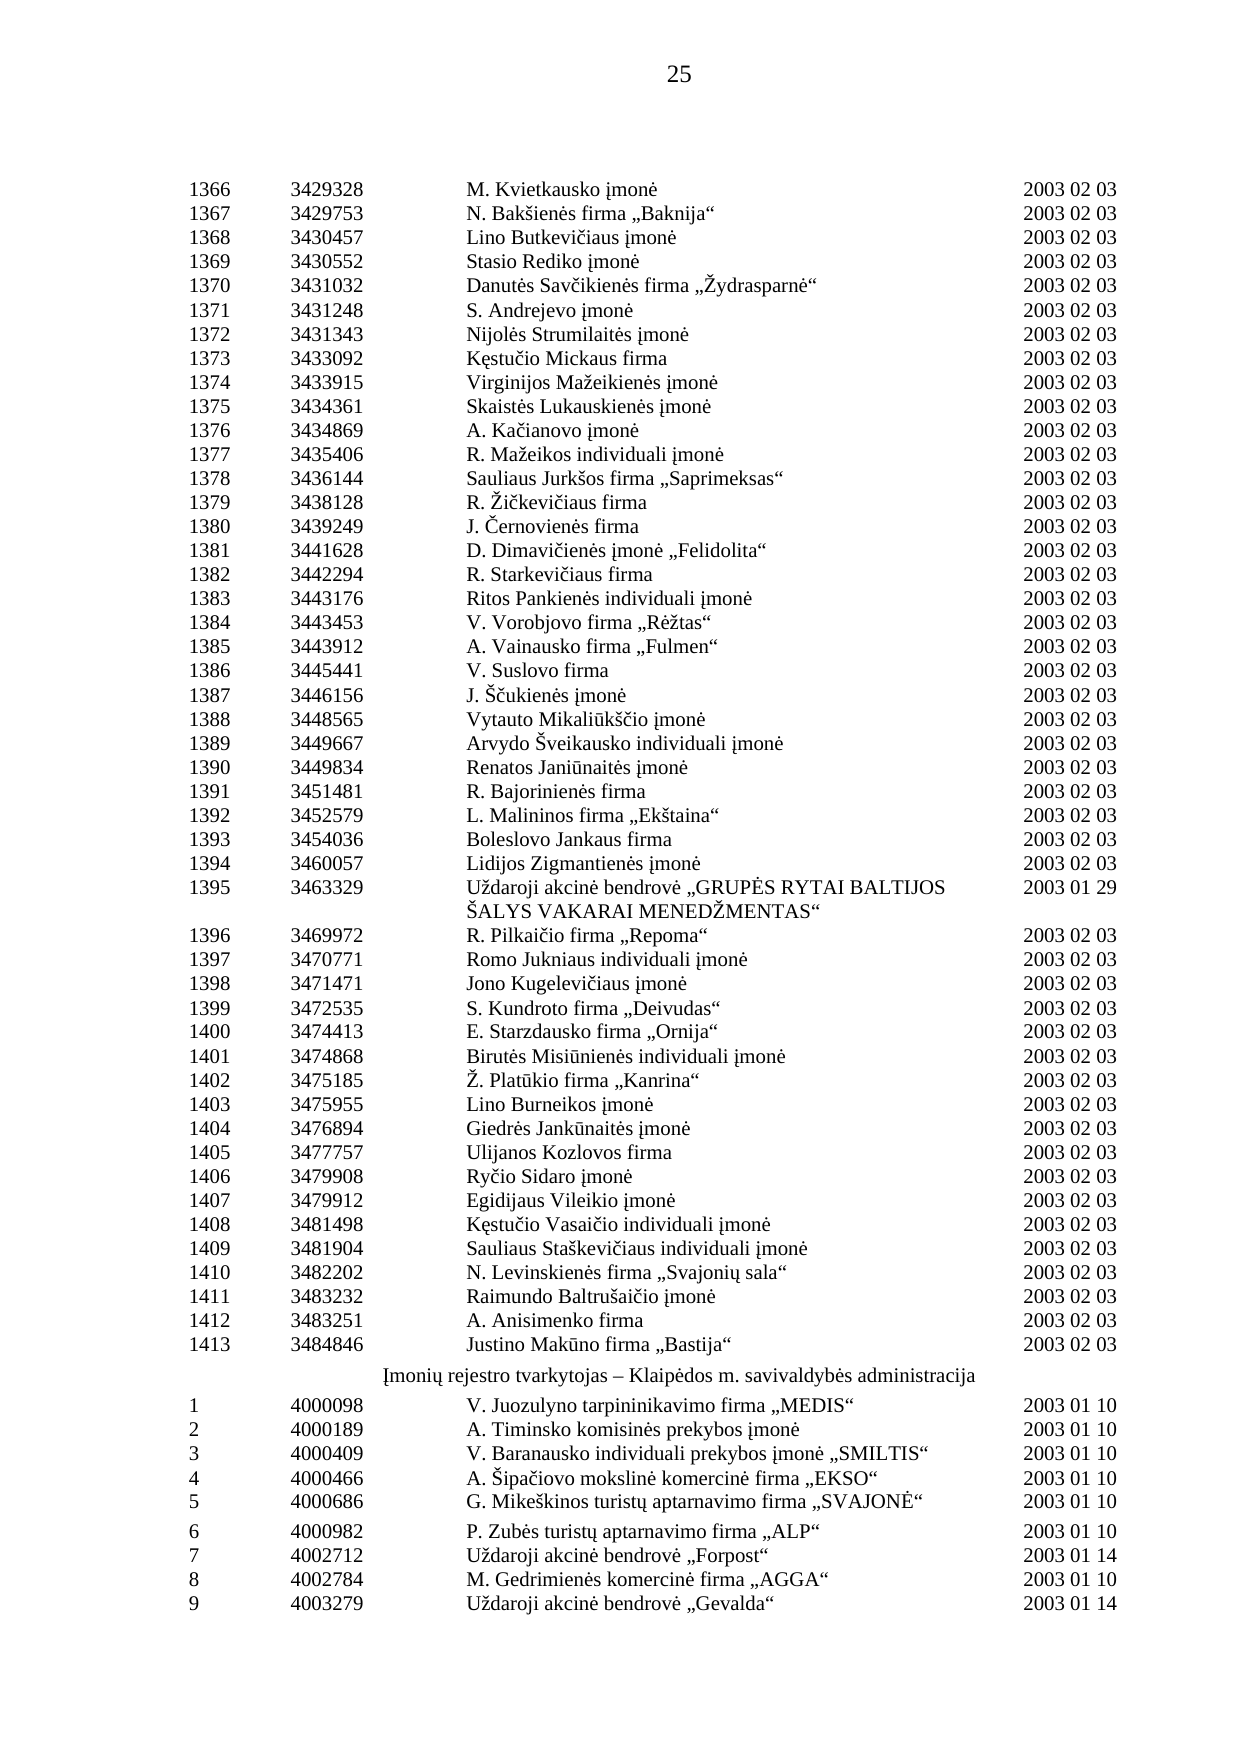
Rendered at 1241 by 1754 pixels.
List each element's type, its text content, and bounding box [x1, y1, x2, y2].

table_cell 2003 02 03 [1012, 370, 1181, 394]
table_cell 1373 [177, 346, 279, 370]
table_cell 2003 02 03 [1012, 755, 1181, 779]
table_cell 1413 [177, 1332, 279, 1356]
table_cell 3448565 [279, 707, 455, 731]
table_cell 3471471 [279, 971, 455, 995]
table_cell 3430552 [279, 249, 455, 273]
table_cell 2003 02 03 [1012, 779, 1181, 803]
table_cell 2003 02 03 [1012, 851, 1181, 875]
table_cell 3446156 [279, 683, 455, 707]
table_cell 2003 02 03 [1012, 1236, 1181, 1260]
table_cell 3452579 [279, 803, 455, 827]
table_cell Nijolės Strumilaitės įmonė [455, 322, 1012, 346]
table_cell J. Černovienės firma [455, 514, 1012, 538]
table_cell Ritos Pankienės individuali įmonė [455, 586, 1012, 610]
table_cell A. Timinsko komisinės prekybos įmonė [455, 1417, 1012, 1441]
table_cell 1377 [177, 442, 279, 466]
table_cell 3474413 [279, 1020, 455, 1043]
table_cell 2003 02 03 [1012, 225, 1181, 249]
table_cell 2003 02 03 [1012, 971, 1181, 995]
table_cell 3469972 [279, 923, 455, 947]
table_cell R. Mažeikos individuali įmonė [455, 442, 1012, 466]
table_cell 3460057 [279, 851, 455, 875]
table_cell 1396 [177, 923, 279, 947]
table_cell R. Starkevičiaus firma [455, 562, 1012, 586]
table_cell 3443176 [279, 586, 455, 610]
table_cell 2003 02 03 [1012, 274, 1181, 297]
table_cell 2003 01 10 [1012, 1441, 1181, 1465]
table_cell 2003 02 03 [1012, 803, 1181, 827]
table_cell 1378 [177, 466, 279, 490]
table_cell 1404 [177, 1116, 279, 1140]
table_cell 3484846 [279, 1332, 455, 1356]
table_cell 1390 [177, 755, 279, 779]
table_cell R. Pilkaičio firma „Repoma“ [455, 923, 1012, 947]
table_cell 3439249 [279, 514, 455, 538]
table_cell Romo Jukniaus individuali įmonė [455, 947, 1012, 971]
table_cell 4002784 [279, 1567, 455, 1591]
table_cell 2003 02 03 [1012, 1140, 1181, 1164]
table_cell 1382 [177, 562, 279, 586]
table_cell 3449667 [279, 731, 455, 755]
table_cell R. Žičkevičiaus firma [455, 490, 1012, 514]
table_cell 2003 02 03 [1012, 995, 1181, 1019]
table_cell Uždaroji akcinė bendrovė „Gevalda“ [455, 1591, 1012, 1615]
table_cell A. Kačianovo įmonė [455, 418, 1012, 442]
table_cell 1399 [177, 995, 279, 1019]
table_cell 1376 [177, 418, 279, 442]
table_cell S. Kundroto firma „Deivudas“ [455, 995, 1012, 1019]
table_cell D. Dimavičienės įmonė „Felidolita“ [455, 538, 1012, 562]
table_cell V. Suslovo firma [455, 659, 1012, 682]
table_cell 2003 02 03 [1012, 1020, 1181, 1043]
table_cell 3479908 [279, 1164, 455, 1188]
table_cell 3475185 [279, 1068, 455, 1092]
table_cell 3435406 [279, 442, 455, 466]
table_cell 2003 02 03 [1012, 1260, 1181, 1284]
table_cell 1395 [177, 875, 279, 923]
table_cell 2003 02 03 [1012, 659, 1181, 682]
table_cell 1380 [177, 514, 279, 538]
table_cell 2003 01 29 [1012, 875, 1181, 923]
table_cell 3433092 [279, 346, 455, 370]
table_cell Raimundo Baltrušaičio įmonė [455, 1284, 1012, 1308]
table_cell E. Starzdausko firma „Ornija“ [455, 1020, 1012, 1043]
table_cell L. Malininos firma „Ekštaina“ [455, 803, 1012, 827]
table_cell 4000982 [279, 1519, 455, 1543]
table_cell 1381 [177, 538, 279, 562]
table_cell 4003279 [279, 1591, 455, 1615]
table_cell 2003 02 03 [1012, 346, 1181, 370]
table_cell 1383 [177, 586, 279, 610]
table_cell 3481498 [279, 1212, 455, 1236]
table_cell 1368 [177, 225, 279, 249]
table_cell 3434361 [279, 394, 455, 418]
table_cell N. Bakšienės firma „Baknija“ [455, 201, 1012, 225]
table_cell A. Anisimenko firma [455, 1308, 1012, 1332]
table_cell 2003 02 03 [1012, 249, 1181, 273]
table_cell Kęstučio Mickaus firma [455, 346, 1012, 370]
table_cell Boleslovo Jankaus firma [455, 827, 1012, 851]
table_cell Uždaroji akcinė bendrovė „Forpost“ [455, 1543, 1012, 1567]
table_cell 2003 02 03 [1012, 201, 1181, 225]
table_cell 3476894 [279, 1116, 455, 1140]
table_cell 1389 [177, 731, 279, 755]
table_cell Giedrės Jankūnaitės įmonė [455, 1116, 1012, 1140]
table_cell 2003 02 03 [1012, 707, 1181, 731]
table_cell 3479912 [279, 1188, 455, 1212]
table_cell 2003 02 03 [1012, 1308, 1181, 1332]
table_cell Justino Makūno firma „Bastija“ [455, 1332, 1012, 1356]
table_cell 5 [177, 1490, 279, 1519]
table_cell 1388 [177, 707, 279, 731]
table_cell 4000409 [279, 1441, 455, 1465]
table_cell 2003 02 03 [1012, 1332, 1181, 1356]
table_cell 3483251 [279, 1308, 455, 1332]
table_cell 2003 02 03 [1012, 827, 1181, 851]
table_cell 2003 02 03 [1012, 586, 1181, 610]
table_cell Sauliaus Staškevičiaus individuali įmonė [455, 1236, 1012, 1260]
table_cell 2003 02 03 [1012, 490, 1181, 514]
table_cell Birutės Misiūnienės individuali įmonė [455, 1044, 1012, 1068]
table_cell 3481904 [279, 1236, 455, 1260]
table_cell S. Andrejevo įmonė [455, 298, 1012, 322]
table_cell 3451481 [279, 779, 455, 803]
table_cell 6 [177, 1519, 279, 1543]
table_cell 3433915 [279, 370, 455, 394]
table_cell 4000466 [279, 1465, 455, 1489]
table_cell 1392 [177, 803, 279, 827]
table_cell 7 [177, 1543, 279, 1567]
table_cell Kęstučio Vasaičio individuali įmonė [455, 1212, 1012, 1236]
table_cell 3443453 [279, 610, 455, 634]
table_cell J. Ščukienės įmonė [455, 683, 1012, 707]
table_cell 1374 [177, 370, 279, 394]
table_cell 1367 [177, 201, 279, 225]
table_cell 2003 02 03 [1012, 947, 1181, 971]
table_cell 2003 02 03 [1012, 442, 1181, 466]
table_cell V. Juozulyno tarpininikavimo firma „MEDIS“ [455, 1393, 1012, 1417]
table_cell 3470771 [279, 947, 455, 971]
table_cell 1394 [177, 851, 279, 875]
table_cell 8 [177, 1567, 279, 1591]
table_cell 3463329 [279, 875, 455, 923]
table_cell Įmonių rejestro tvarkytojas – Klaipėdos m. savivaldybės administracija [177, 1356, 1181, 1393]
table_cell 1375 [177, 394, 279, 418]
table_cell Jono Kugelevičiaus įmonė [455, 971, 1012, 995]
table_cell 1400 [177, 1020, 279, 1043]
table_cell M. Kvietkausko įmonė [455, 177, 1012, 201]
table_cell 2003 02 03 [1012, 683, 1181, 707]
table_cell 3438128 [279, 490, 455, 514]
table_cell 1369 [177, 249, 279, 273]
table_cell Skaistės Lukauskienės įmonė [455, 394, 1012, 418]
table_cell 1410 [177, 1260, 279, 1284]
table_cell 3430457 [279, 225, 455, 249]
table_cell 3482202 [279, 1260, 455, 1284]
table_cell 2003 02 03 [1012, 1116, 1181, 1140]
table_cell 3431032 [279, 274, 455, 297]
table_cell Ž. Platūkio firma „Kanrina“ [455, 1068, 1012, 1092]
table_cell 4002712 [279, 1543, 455, 1567]
table_cell 1393 [177, 827, 279, 851]
table_cell 2003 02 03 [1012, 923, 1181, 947]
table_cell 1409 [177, 1236, 279, 1260]
table_cell 3483232 [279, 1284, 455, 1308]
table_cell R. Bajorinienės firma [455, 779, 1012, 803]
table_cell Arvydo Šveikausko individuali įmonė [455, 731, 1012, 755]
table_cell 2003 01 14 [1012, 1543, 1181, 1567]
table_cell 2003 02 03 [1012, 610, 1181, 634]
table_cell 3475955 [279, 1092, 455, 1116]
table_cell Uždaroji akcinė bendrovė „GRUPĖS RYTAI BALTIJOS ŠALYS VAKARAI MENEDŽMENTAS“ [455, 875, 1012, 923]
table_cell 1384 [177, 610, 279, 634]
table_cell 2003 01 10 [1012, 1567, 1181, 1591]
table_cell G. Mikeškinos turistų aptarnavimo firma „SVAJONĖ“ [455, 1490, 1012, 1519]
table_cell Renatos Janiūnaitės įmonė [455, 755, 1012, 779]
table_cell 3477757 [279, 1140, 455, 1164]
table_cell Virginijos Mažeikienės įmonė [455, 370, 1012, 394]
table_cell 2003 02 03 [1012, 538, 1181, 562]
table_cell 2003 02 03 [1012, 634, 1181, 658]
table_cell 1379 [177, 490, 279, 514]
table_cell 4 [177, 1465, 279, 1489]
table_cell 1397 [177, 947, 279, 971]
table_cell 2003 01 10 [1012, 1465, 1181, 1489]
table_cell 2003 02 03 [1012, 322, 1181, 346]
table_cell 3431343 [279, 322, 455, 346]
table_cell 1370 [177, 274, 279, 297]
table_cell 2003 01 10 [1012, 1490, 1181, 1519]
table_cell Vytauto Mikaliūkščio įmonė [455, 707, 1012, 731]
table_cell 3449834 [279, 755, 455, 779]
table_cell Lino Burneikos įmonė [455, 1092, 1012, 1116]
table_cell 2003 02 03 [1012, 418, 1181, 442]
table_cell 1401 [177, 1044, 279, 1068]
table_cell 1407 [177, 1188, 279, 1212]
table_cell 3442294 [279, 562, 455, 586]
table_cell 1398 [177, 971, 279, 995]
table_cell A. Vainausko firma „Fulmen“ [455, 634, 1012, 658]
table_cell Danutės Savčikienės firma „Žydrasparnė“ [455, 274, 1012, 297]
table_cell 2003 02 03 [1012, 1068, 1181, 1092]
table_cell 2003 01 10 [1012, 1393, 1181, 1417]
table_cell 3454036 [279, 827, 455, 851]
table_cell 1411 [177, 1284, 279, 1308]
table_cell 2003 02 03 [1012, 394, 1181, 418]
table_cell 1386 [177, 659, 279, 682]
table_cell 2003 02 03 [1012, 298, 1181, 322]
table_cell 1 [177, 1393, 279, 1417]
table_cell 2003 01 10 [1012, 1519, 1181, 1543]
table_cell 3445441 [279, 659, 455, 682]
table_cell 1406 [177, 1164, 279, 1188]
table_cell 2003 02 03 [1012, 1188, 1181, 1212]
table_cell P. Zubės turistų aptarnavimo firma „ALP“ [455, 1519, 1012, 1543]
table_cell 2003 02 03 [1012, 1284, 1181, 1308]
table_cell 4000098 [279, 1393, 455, 1417]
table_cell 3436144 [279, 466, 455, 490]
table_cell 3429753 [279, 201, 455, 225]
table_cell 1385 [177, 634, 279, 658]
table_cell Ryčio Sidaro įmonė [455, 1164, 1012, 1188]
table_cell 1402 [177, 1068, 279, 1092]
table_cell 1371 [177, 298, 279, 322]
table_cell 1403 [177, 1092, 279, 1116]
table_cell 2003 01 14 [1012, 1591, 1181, 1615]
table_cell 3431248 [279, 298, 455, 322]
table_cell 1387 [177, 683, 279, 707]
table_cell Egidijaus Vileikio įmonė [455, 1188, 1012, 1212]
table_cell M. Gedrimienės komercinė firma „AGGA“ [455, 1567, 1012, 1591]
table_cell 2003 02 03 [1012, 1212, 1181, 1236]
table_cell 2003 02 03 [1012, 466, 1181, 490]
table_cell 3472535 [279, 995, 455, 1019]
table_cell 3443912 [279, 634, 455, 658]
table_cell Lidijos Zigmantienės įmonė [455, 851, 1012, 875]
table_cell 2003 02 03 [1012, 731, 1181, 755]
table_cell 2003 02 03 [1012, 562, 1181, 586]
table_cell 1408 [177, 1212, 279, 1236]
table_cell 1405 [177, 1140, 279, 1164]
table_cell 1412 [177, 1308, 279, 1332]
table_cell N. Levinskienės firma „Svajonių sala“ [455, 1260, 1012, 1284]
table_cell 2 [177, 1417, 279, 1441]
table_cell 2003 02 03 [1012, 1164, 1181, 1188]
table_cell 2003 02 03 [1012, 1092, 1181, 1116]
table_cell 4000686 [279, 1490, 455, 1519]
table_cell 2003 02 03 [1012, 177, 1181, 201]
table_cell V. Vorobjovo firma „Rėžtas“ [455, 610, 1012, 634]
table_cell 2003 01 10 [1012, 1417, 1181, 1441]
table_cell Lino Butkevičiaus įmonė [455, 225, 1012, 249]
table_cell A. Šipačiovo mokslinė komercinė firma „EKSO“ [455, 1465, 1012, 1489]
table_cell Sauliaus Jurkšos firma „Saprimeksas“ [455, 466, 1012, 490]
table_cell 1372 [177, 322, 279, 346]
table_cell Ulijanos Kozlovos firma [455, 1140, 1012, 1164]
table_cell 3434869 [279, 418, 455, 442]
table_cell 2003 02 03 [1012, 1044, 1181, 1068]
table_cell 2003 02 03 [1012, 514, 1181, 538]
table_cell 1391 [177, 779, 279, 803]
table_cell Stasio Rediko įmonė [455, 249, 1012, 273]
table_cell 4000189 [279, 1417, 455, 1441]
table_cell 3429328 [279, 177, 455, 201]
table_cell 3474868 [279, 1044, 455, 1068]
table_cell V. Baranausko individuali prekybos įmonė „SMILTIS“ [455, 1441, 1012, 1465]
table_cell 3 [177, 1441, 279, 1465]
table_cell 1366 [177, 177, 279, 201]
table_cell 3441628 [279, 538, 455, 562]
table_cell 9 [177, 1591, 279, 1615]
